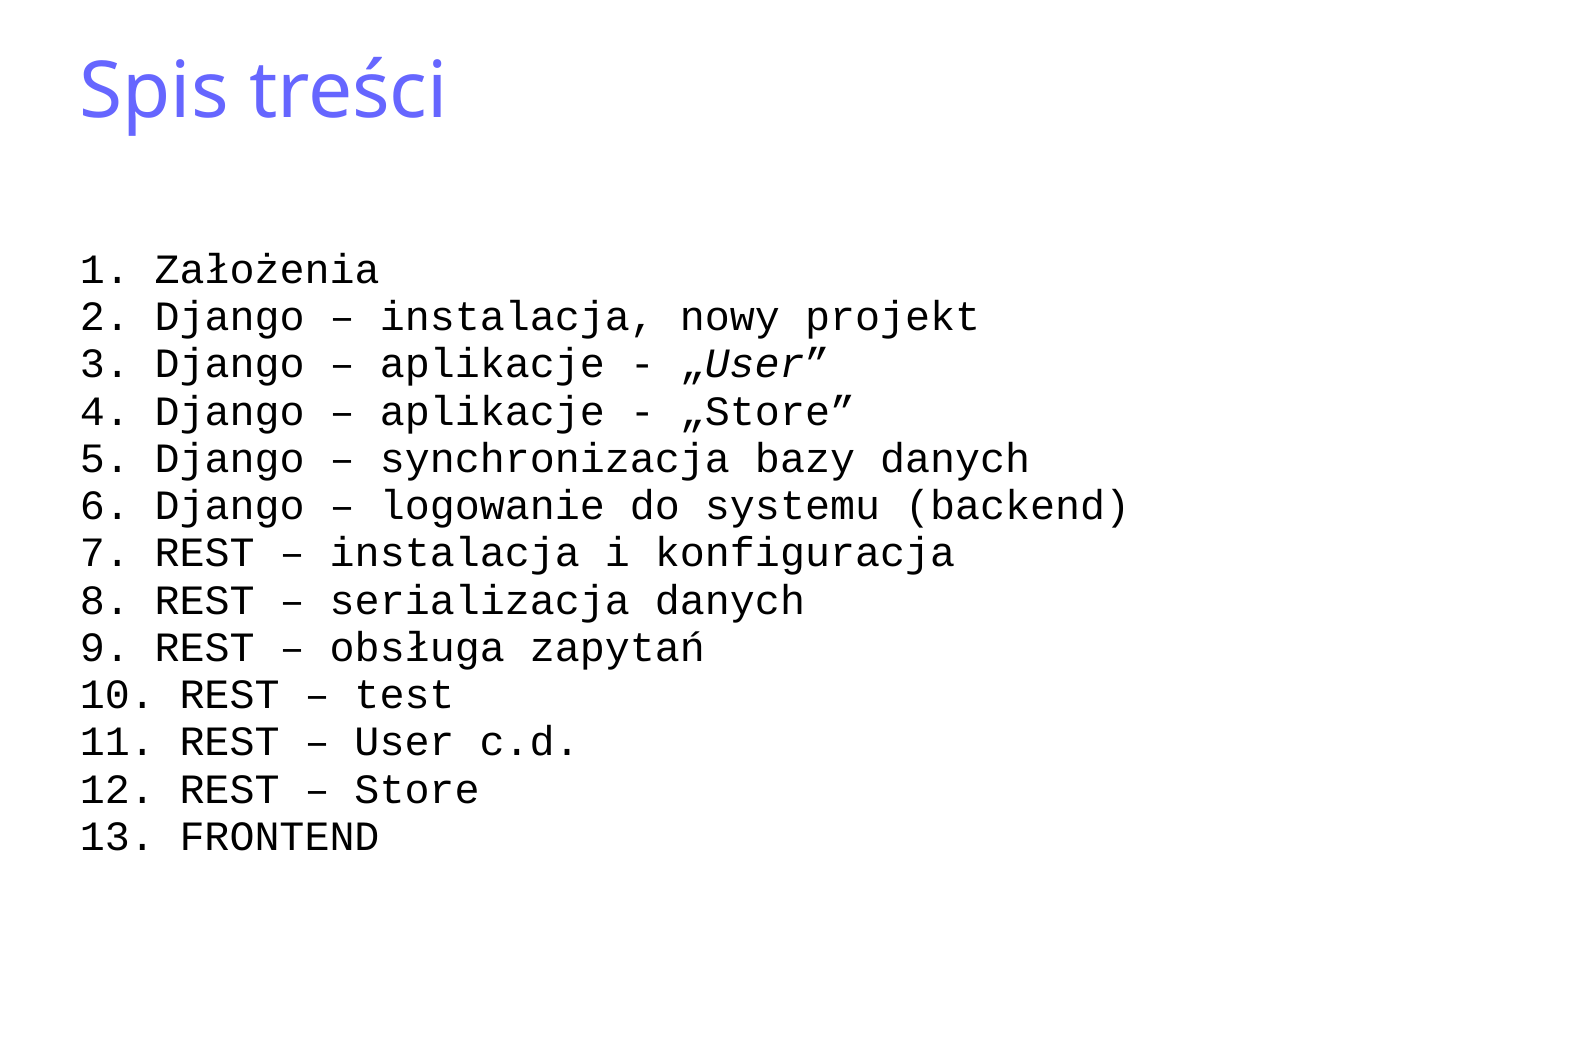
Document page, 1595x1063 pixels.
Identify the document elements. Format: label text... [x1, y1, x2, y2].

subtitle Założenia Django – instalacja, nowy projekt Django – aplikacje - „User” Django – aplikacje - „Store” Django – synchronizacja bazy danych Django – logowanie do systemu (backend) REST – instalacja i konfiguracja REST – serializacja danych REST – obsługa zapytań REST – test REST – User c.d. REST – Store FRONTEND [79, 248, 1515, 951]
title Spis treści [79, 42, 1515, 220]
